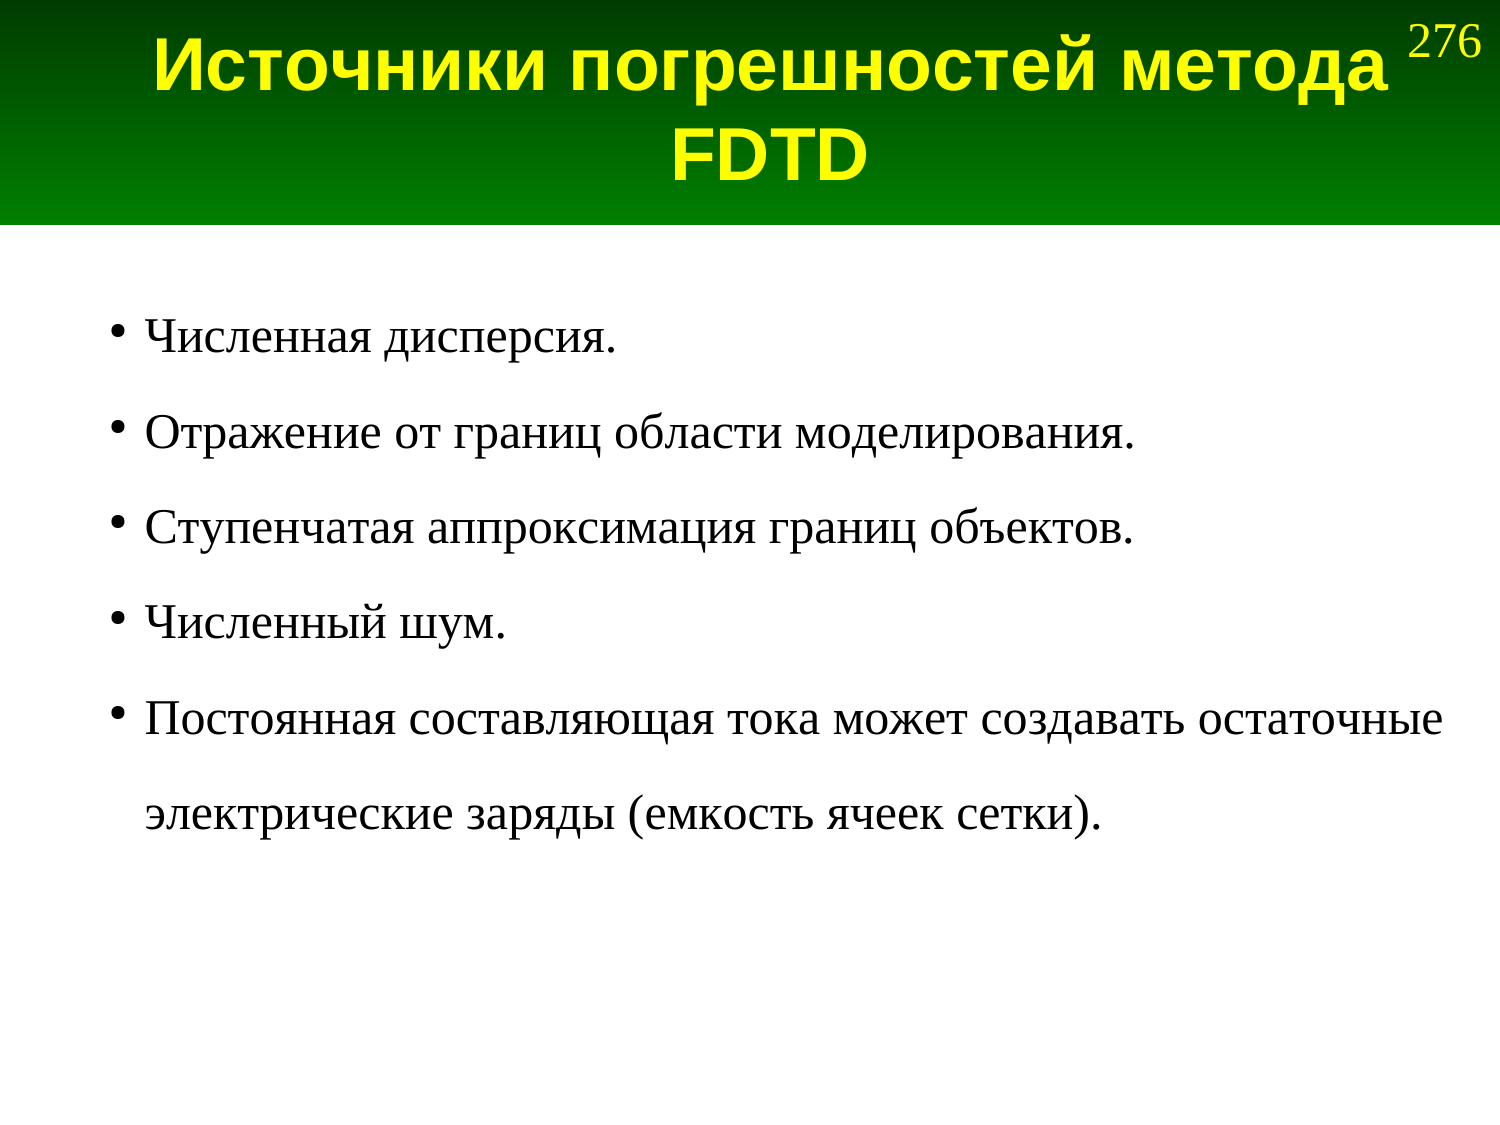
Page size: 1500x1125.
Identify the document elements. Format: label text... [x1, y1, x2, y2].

title Источники погрешностей метода FDTD [100, 7, 1441, 204]
text_box Численная дисперсия. Отражение от границ области моделирования. Ступенчатая аппроксимация границ объектов. Численный шум. Постоянная составляющая тока может создавать остаточные электрические заряды (емкость ячеек сетки). [94, 295, 1460, 848]
